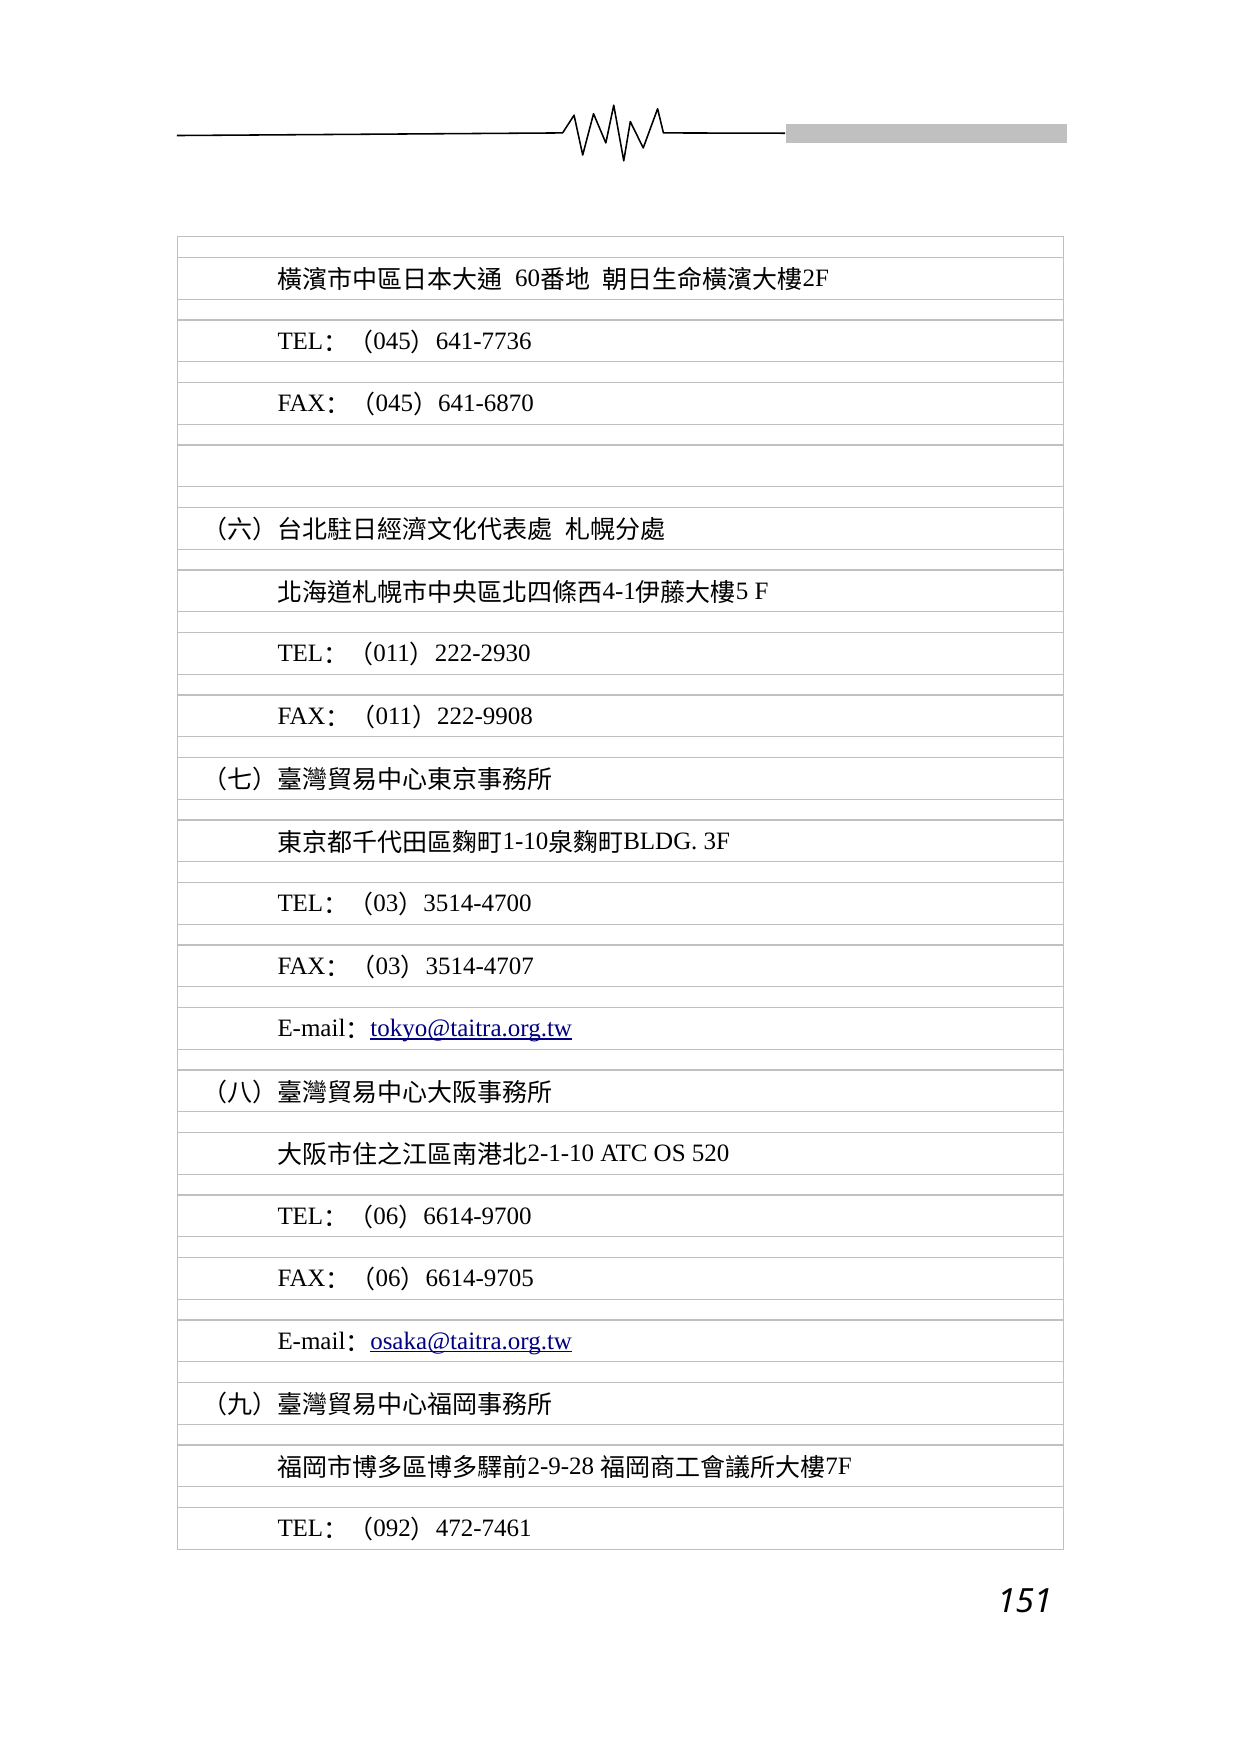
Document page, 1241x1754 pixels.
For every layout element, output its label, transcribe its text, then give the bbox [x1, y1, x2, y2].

text [202, 1050, 1063, 1069]
text TEL：（092）472-7461 [202, 1508, 1063, 1549]
text [202, 1237, 1063, 1257]
text [202, 1362, 1063, 1382]
text [202, 1300, 1063, 1319]
text E-mail：tokyo@taitra.org.tw [202, 1008, 1063, 1049]
text FAX：（011）222-9908 [202, 696, 1063, 736]
text 北海道札幌市中央區北四條西4-1伊藤大樓5 F [202, 571, 1063, 611]
text TEL：（03）3514-4700 [202, 883, 1063, 924]
text FAX：（045）641-6870 [202, 383, 1063, 424]
text （六）台北駐日經濟文化代表處 札幌分處 [202, 508, 1063, 549]
text 大阪市住之江區南港北2-1-10 ATC OS 520 [202, 1133, 1063, 1174]
text FAX：（03）3514-4707 [202, 946, 1063, 986]
text [202, 1487, 1063, 1507]
text [202, 925, 1063, 944]
text FAX：（06）6614-9705 [202, 1258, 1063, 1299]
text [202, 237, 1063, 257]
text [202, 612, 1063, 632]
text [202, 487, 1063, 507]
text [202, 300, 1063, 319]
text 橫濱市中區日本大通 60番地 朝日生命橫濱大樓2F [202, 258, 1063, 299]
text [202, 800, 1063, 819]
text （八）臺灣貿易中心大阪事務所 [202, 1071, 1063, 1111]
text （七）臺灣貿易中心東京事務所 [202, 758, 1063, 799]
text [202, 987, 1063, 1007]
text （九）臺灣貿易中心福岡事務所 [202, 1383, 1063, 1424]
text [202, 1112, 1063, 1132]
text TEL：（011）222-2930 [202, 633, 1063, 674]
text TEL：（06）6614-9700 [202, 1196, 1063, 1236]
text [202, 675, 1063, 694]
text 東京都千代田區麴町1-10泉麴町BLDG. 3F [202, 821, 1063, 861]
text [202, 737, 1063, 757]
text E-mail：osaka@taitra.org.tw [202, 1321, 1063, 1361]
text [202, 1175, 1063, 1194]
text TEL：（045）641-7736 [202, 321, 1063, 361]
text [202, 862, 1063, 882]
text 福岡市博多區博多驛前2-9-28 福岡商工會議所大樓7F [202, 1446, 1063, 1486]
text [202, 1425, 1063, 1444]
text [202, 362, 1063, 382]
text [202, 550, 1063, 569]
